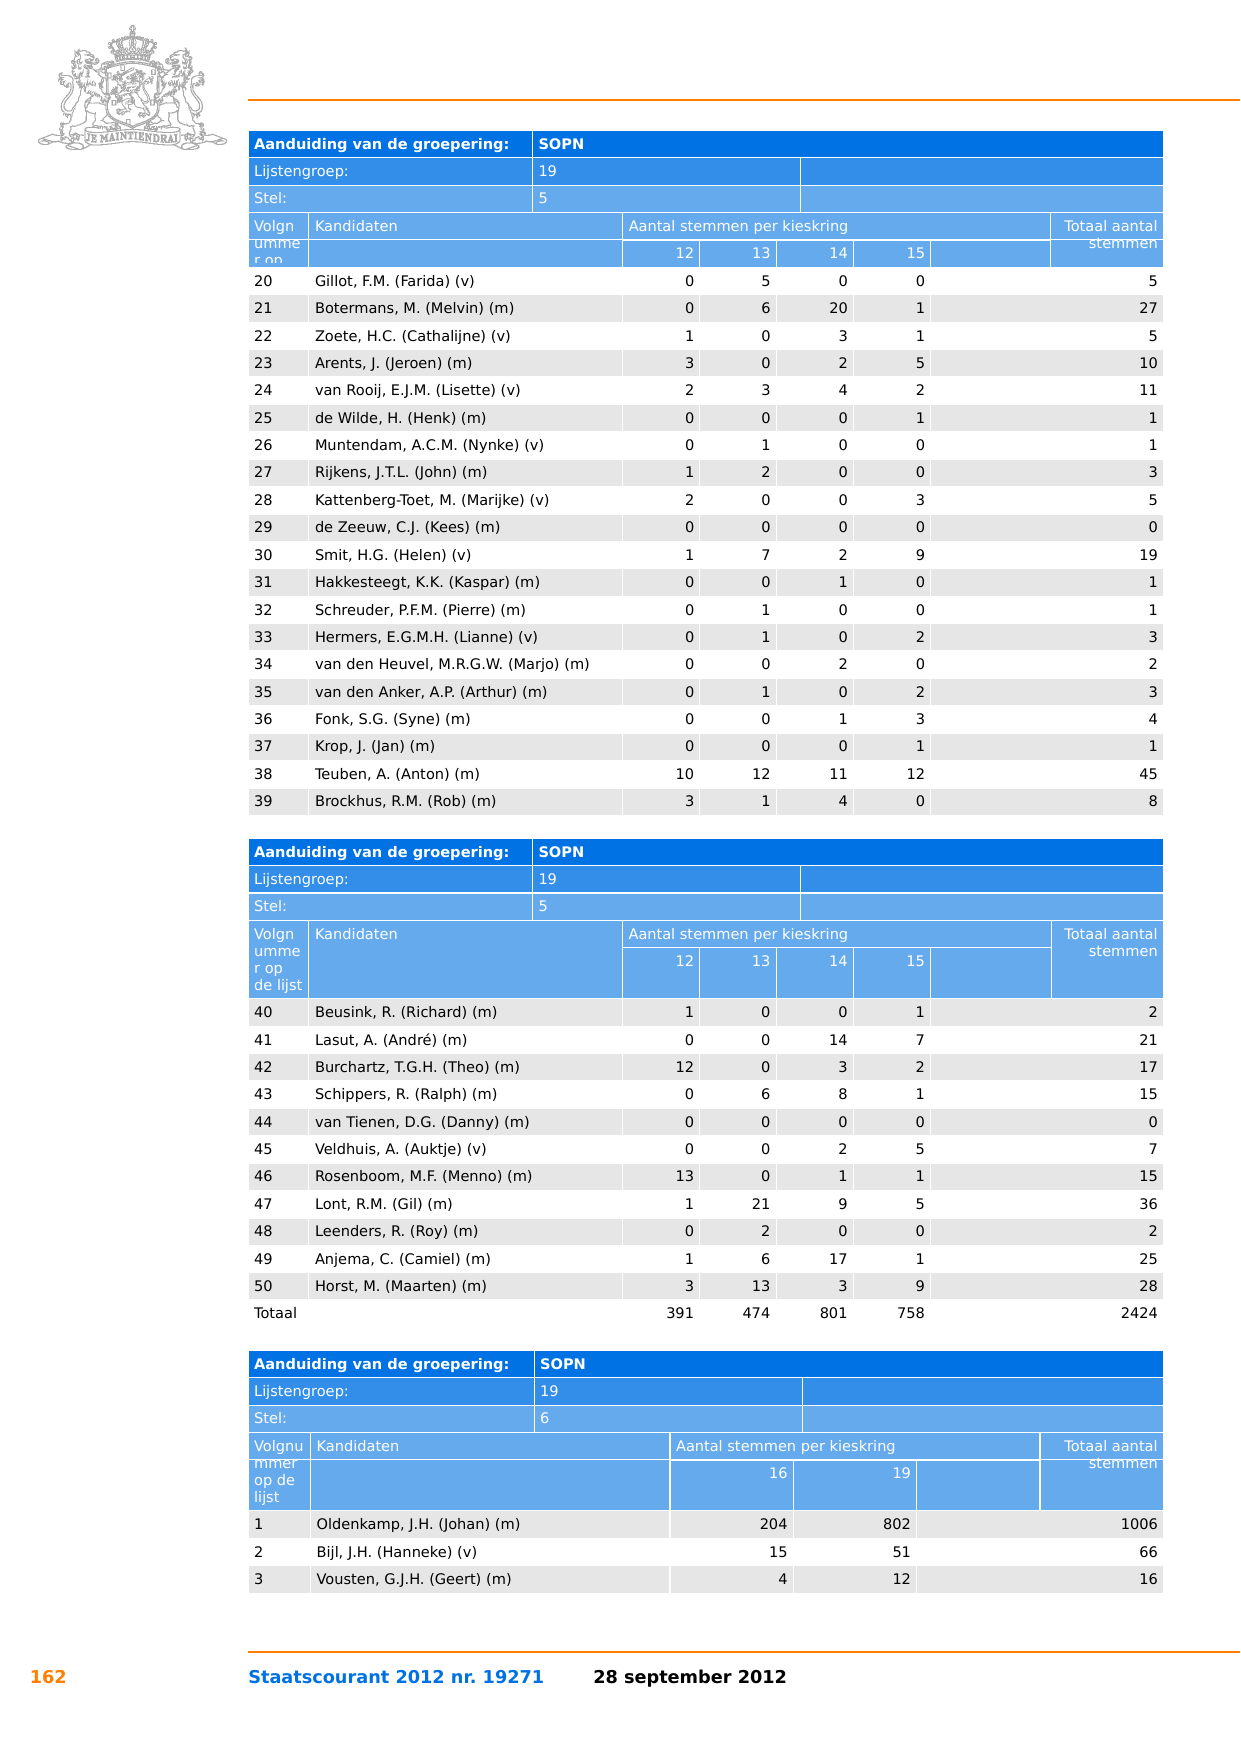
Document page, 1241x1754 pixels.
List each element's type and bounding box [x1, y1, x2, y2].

picture [38, 25, 227, 150]
